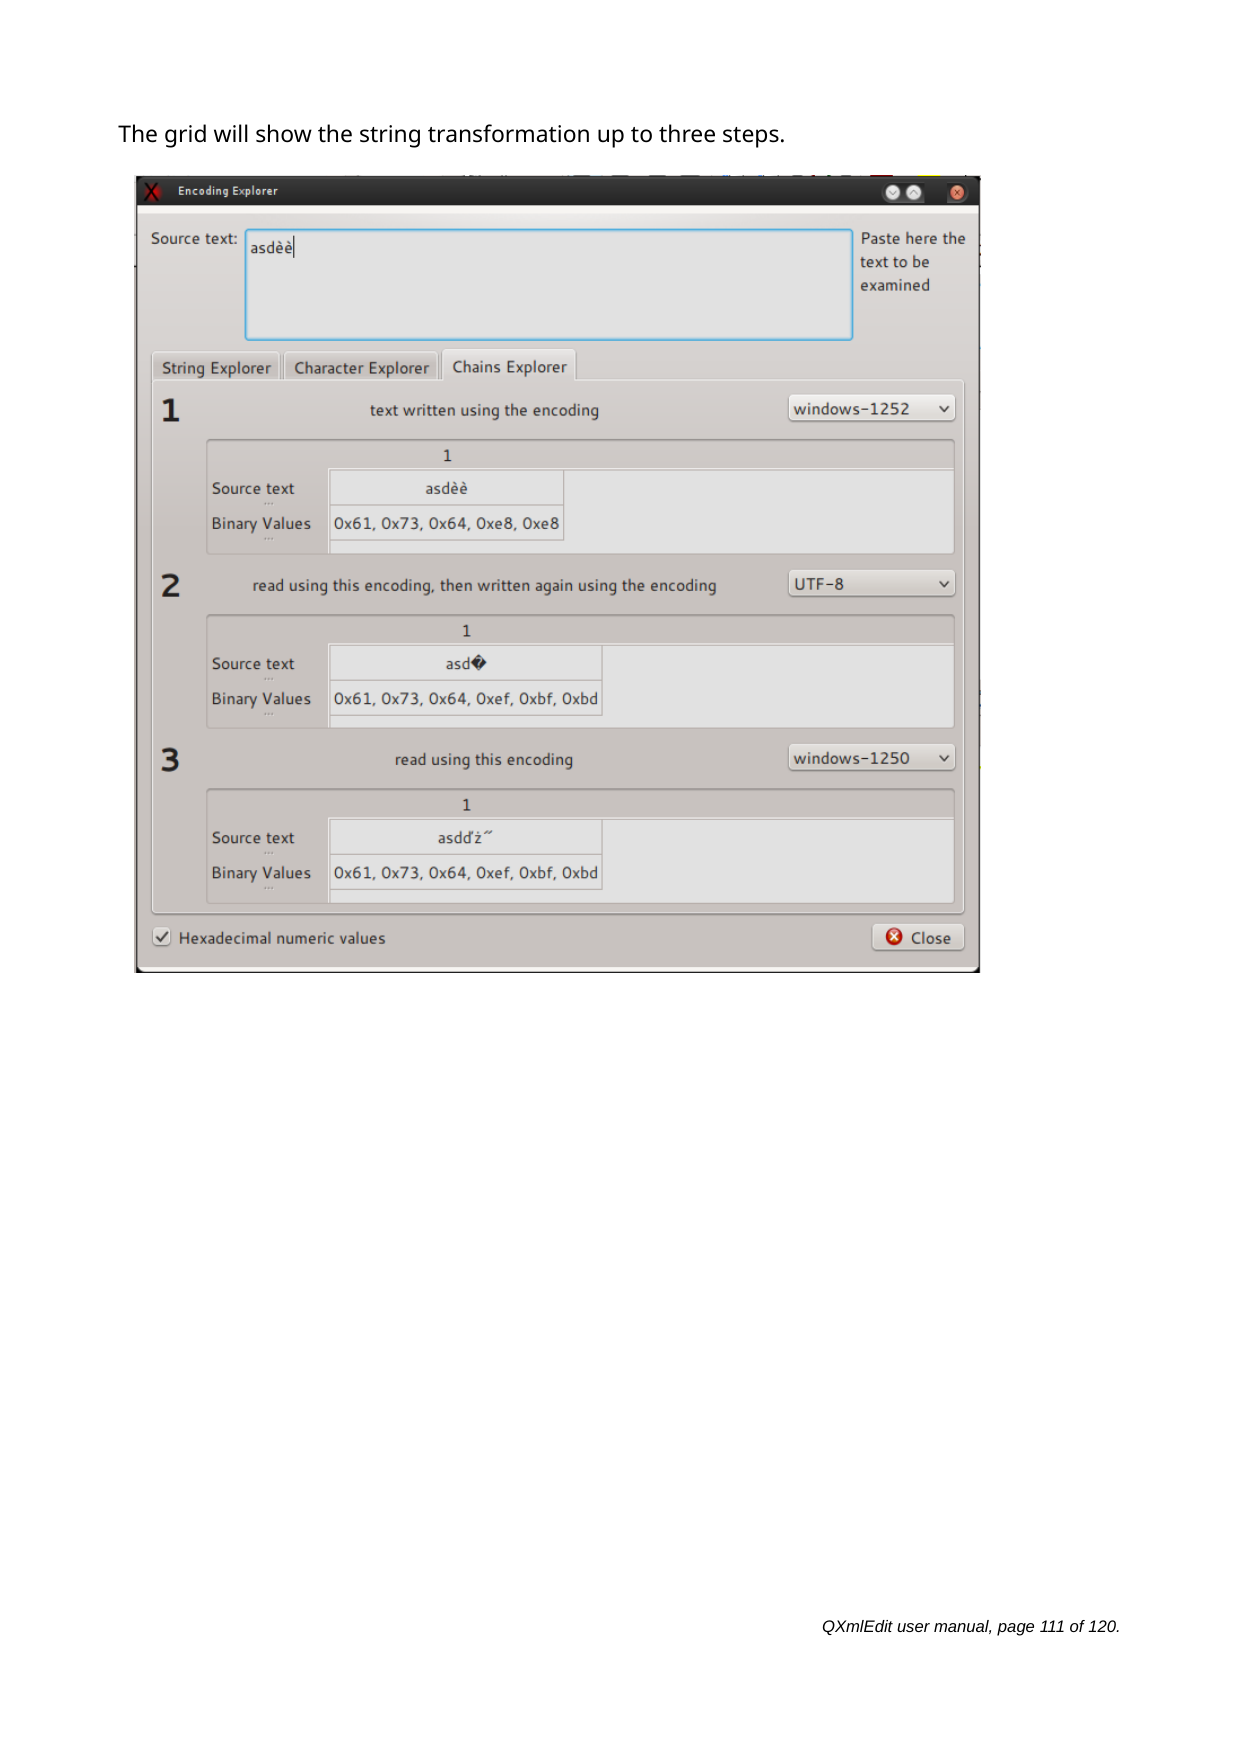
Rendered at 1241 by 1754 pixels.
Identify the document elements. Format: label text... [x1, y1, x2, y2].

text The grid will show the string transformation up to three steps. [118, 118, 1122, 149]
picture [134, 175, 981, 973]
